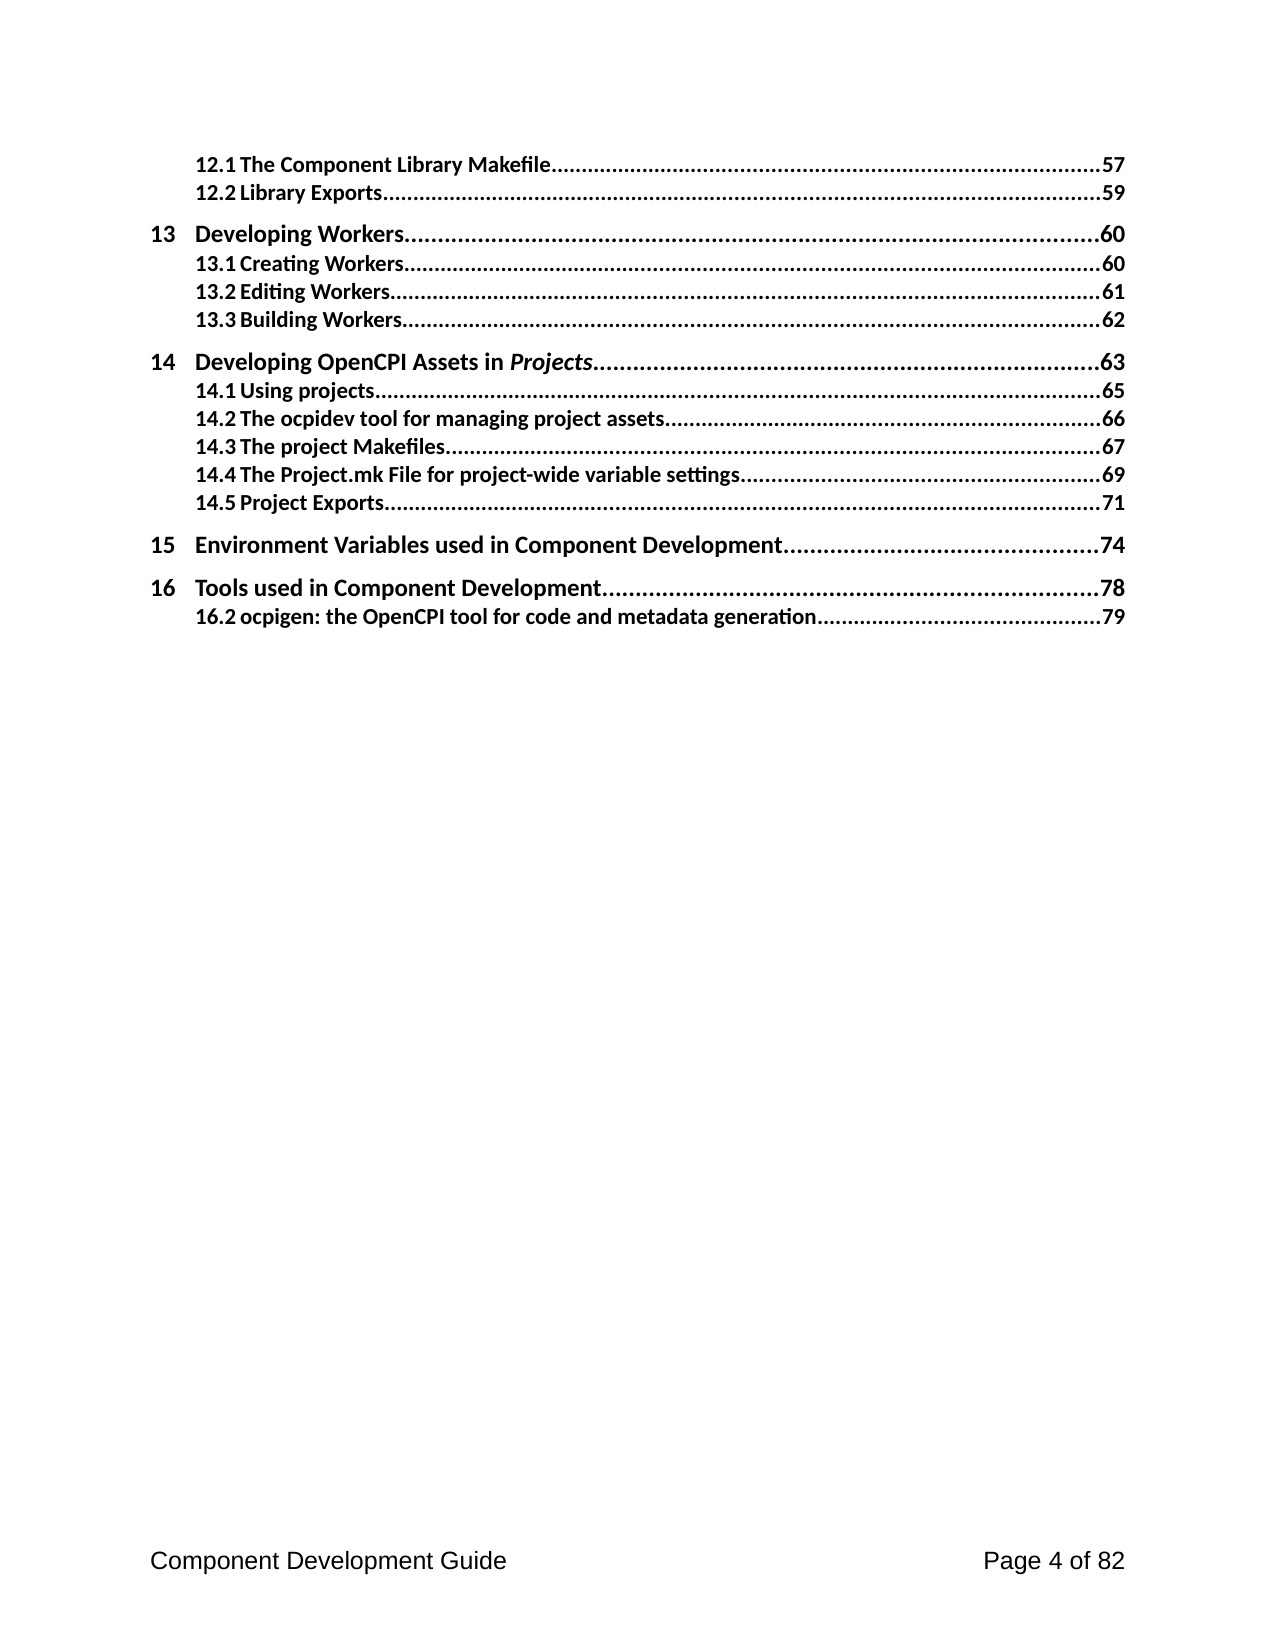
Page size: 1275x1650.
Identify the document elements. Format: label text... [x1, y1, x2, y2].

text 12.1 The Component Library Makefile 57 [175, 150, 1125, 178]
text 13.1 Creating Workers 60 [175, 249, 1125, 277]
text 14 Developing OpenCPI Assets in Projects 63 [150, 346, 1125, 376]
text 13 Developing Workers 60 [150, 218, 1125, 249]
text 14.1 Using projects 65 [175, 376, 1125, 404]
text 15 Environment Variables used in Component Development 74 [150, 529, 1125, 559]
text 16.2 ocpigen: the OpenCPI tool for code and metadata generation 79 [175, 602, 1125, 630]
text 14.3 The project Makefiles 67 [175, 432, 1125, 460]
text 12.2 Library Exports 59 [175, 178, 1125, 206]
text 16 Tools used in Component Development 78 [150, 572, 1125, 602]
text 14.4 The Project.mk File for project-wide variable settings 69 [175, 460, 1125, 488]
text 13.2 Editing Workers 61 [175, 277, 1125, 305]
text 13.3 Building Workers 62 [175, 305, 1125, 333]
text 14.2 The ocpidev tool for managing project assets. 66 [175, 404, 1125, 432]
text 14.5 Project Exports 71 [175, 488, 1125, 516]
